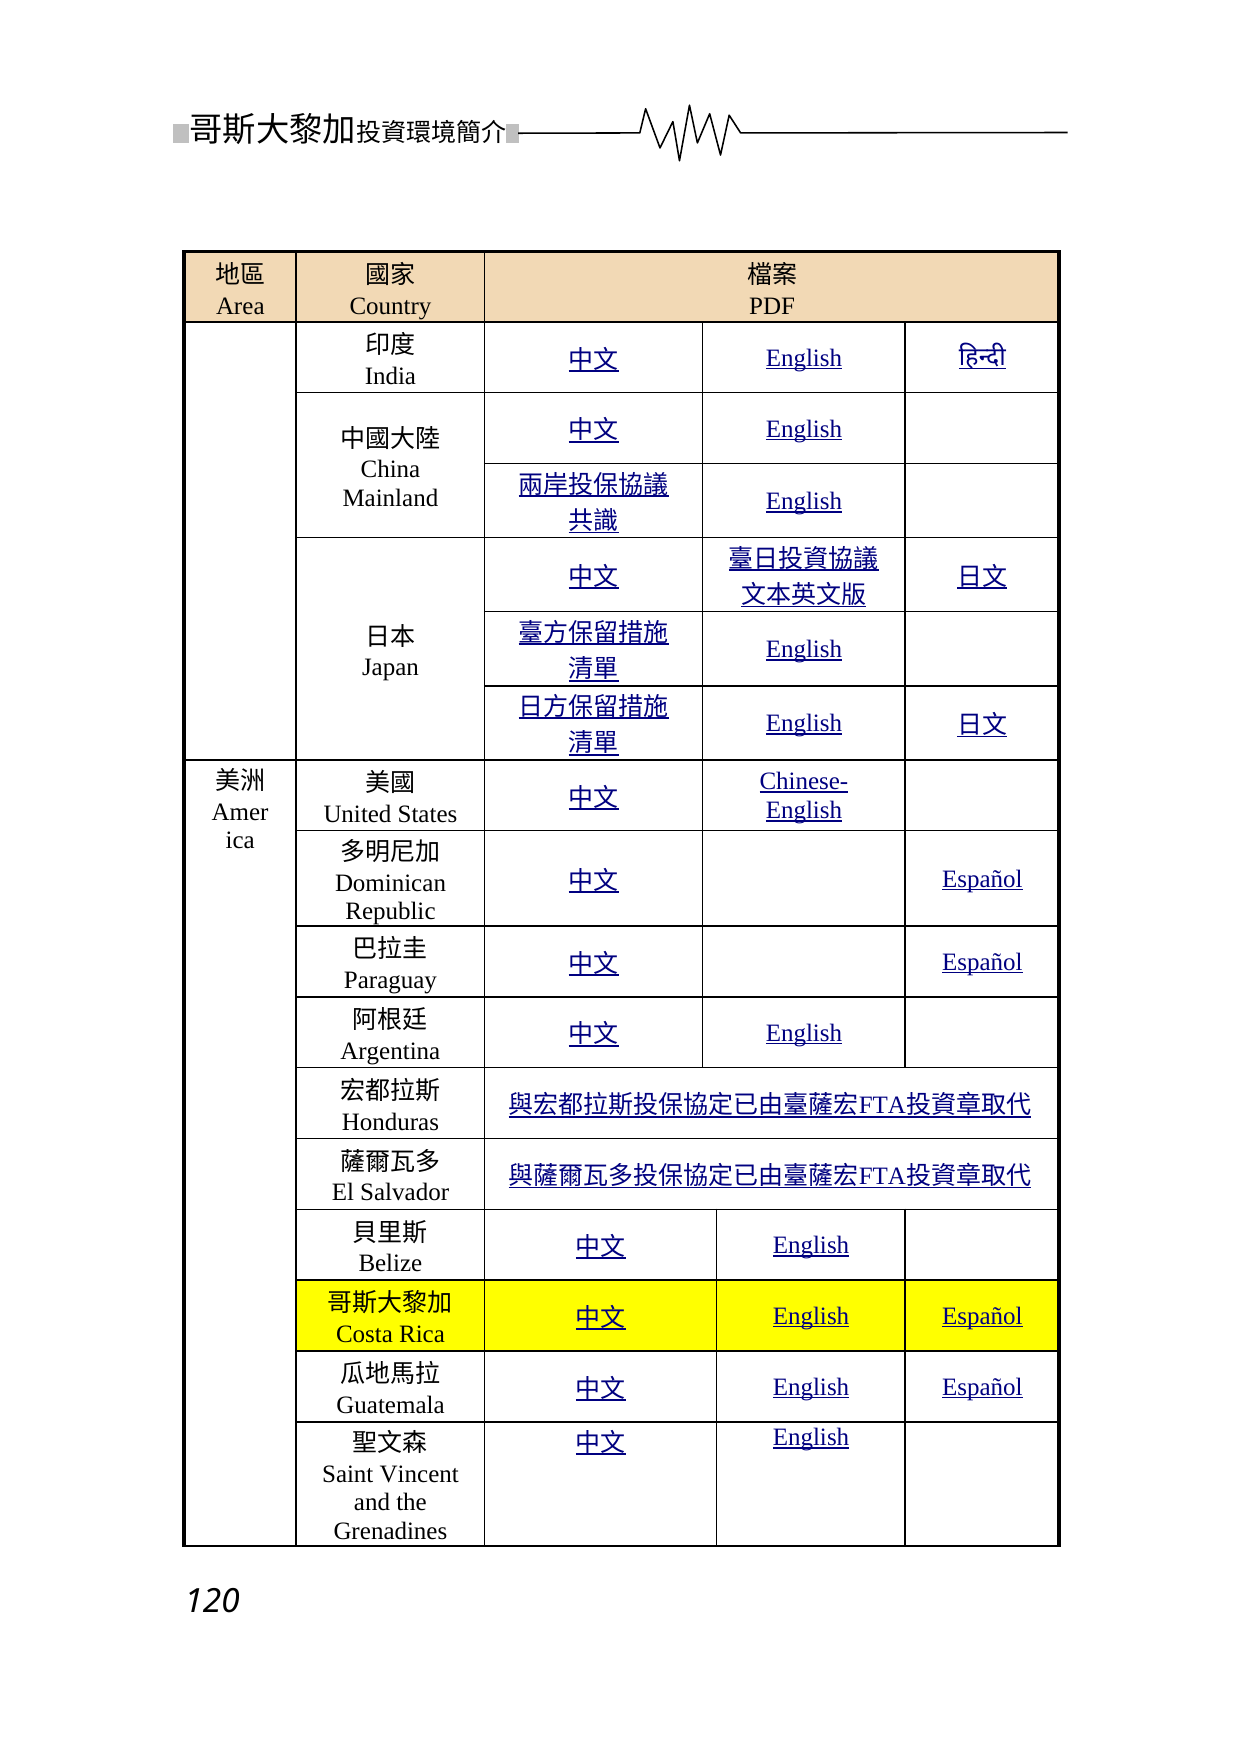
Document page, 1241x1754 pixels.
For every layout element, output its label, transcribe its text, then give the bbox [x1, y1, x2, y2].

table_header 檔案 PDF [485, 253, 1057, 321]
table_cell Español [906, 1352, 1057, 1421]
table_cell 中文 [485, 538, 702, 611]
table_cell [906, 393, 1057, 463]
table_cell 臺方保留措施清單 [485, 612, 702, 685]
table_cell [703, 831, 904, 925]
table_cell 聖文森 Saint Vincent and the Grenadines [297, 1423, 484, 1545]
table_cell 印度 India [297, 323, 484, 392]
table_cell [906, 612, 1057, 685]
table_cell 哥斯大黎加 Costa Rica [297, 1281, 484, 1350]
table_cell 中文 [485, 927, 702, 996]
table_cell 中文 [485, 1352, 716, 1421]
table_header 地區 Area [186, 253, 295, 321]
table_cell English [703, 323, 904, 392]
table_cell [906, 1210, 1057, 1279]
table_cell Español [906, 927, 1057, 996]
table_cell 中文 [485, 323, 702, 392]
table_cell 貝里斯 Belize [297, 1210, 484, 1279]
table_cell 瓜地馬拉 Guatemala [297, 1352, 484, 1421]
table_cell Español [906, 831, 1057, 925]
table_cell 中文 [485, 393, 702, 463]
table_cell 宏都拉斯 Honduras [297, 1068, 484, 1138]
table_cell [906, 1423, 1057, 1545]
table_cell हिन्दी [906, 323, 1057, 392]
table_cell 中國大陸 China Mainland [297, 393, 484, 537]
table_cell 兩岸投保協議共識 [485, 464, 702, 537]
table_cell 中文 [485, 1281, 716, 1350]
table_cell English [717, 1210, 904, 1279]
table_cell 日文 [906, 687, 1057, 759]
table_cell Español [906, 1281, 1057, 1350]
table_cell 中文 [485, 1210, 716, 1279]
table_cell 中文 [485, 831, 702, 925]
table_cell [906, 998, 1057, 1067]
table_cell 日方保留措施清單 [485, 687, 702, 759]
table_cell English [703, 687, 904, 759]
table_cell [186, 323, 295, 759]
table_cell English [703, 998, 904, 1067]
table_cell 臺日投資協議文本英文版 [703, 538, 904, 611]
table_cell 日文 [906, 538, 1057, 611]
table_cell [906, 761, 1057, 830]
table_cell 日本 Japan [297, 538, 484, 759]
table_cell English [717, 1352, 904, 1421]
table_cell 阿根廷 Argentina [297, 998, 484, 1067]
table_cell 巴拉圭 Paraguay [297, 927, 484, 996]
table_header 國家 Country [297, 253, 484, 321]
table_cell [906, 464, 1057, 537]
table_cell 中文 [485, 1423, 716, 1545]
table_cell 與宏都拉斯投保協定已由臺薩宏FTA投資章取代 [485, 1068, 1057, 1138]
table_cell 與薩爾瓦多投保協定已由臺薩宏FTA投資章取代 [485, 1139, 1057, 1208]
table_cell English [703, 464, 904, 537]
table_cell English [717, 1281, 904, 1350]
table_cell 美洲 America [186, 761, 295, 1545]
table_cell English [703, 612, 904, 685]
table_cell Chinese-English [703, 761, 904, 830]
table_cell 多明尼加 Dominican Republic [297, 831, 484, 925]
table_cell 美國 United States [297, 761, 484, 830]
table_cell 薩爾瓦多 El Salvador [297, 1139, 484, 1208]
table_cell 中文 [485, 998, 702, 1067]
table_cell 中文 [485, 761, 702, 830]
table_cell English [703, 393, 904, 463]
table_cell English [717, 1423, 904, 1545]
table_cell [703, 927, 904, 996]
